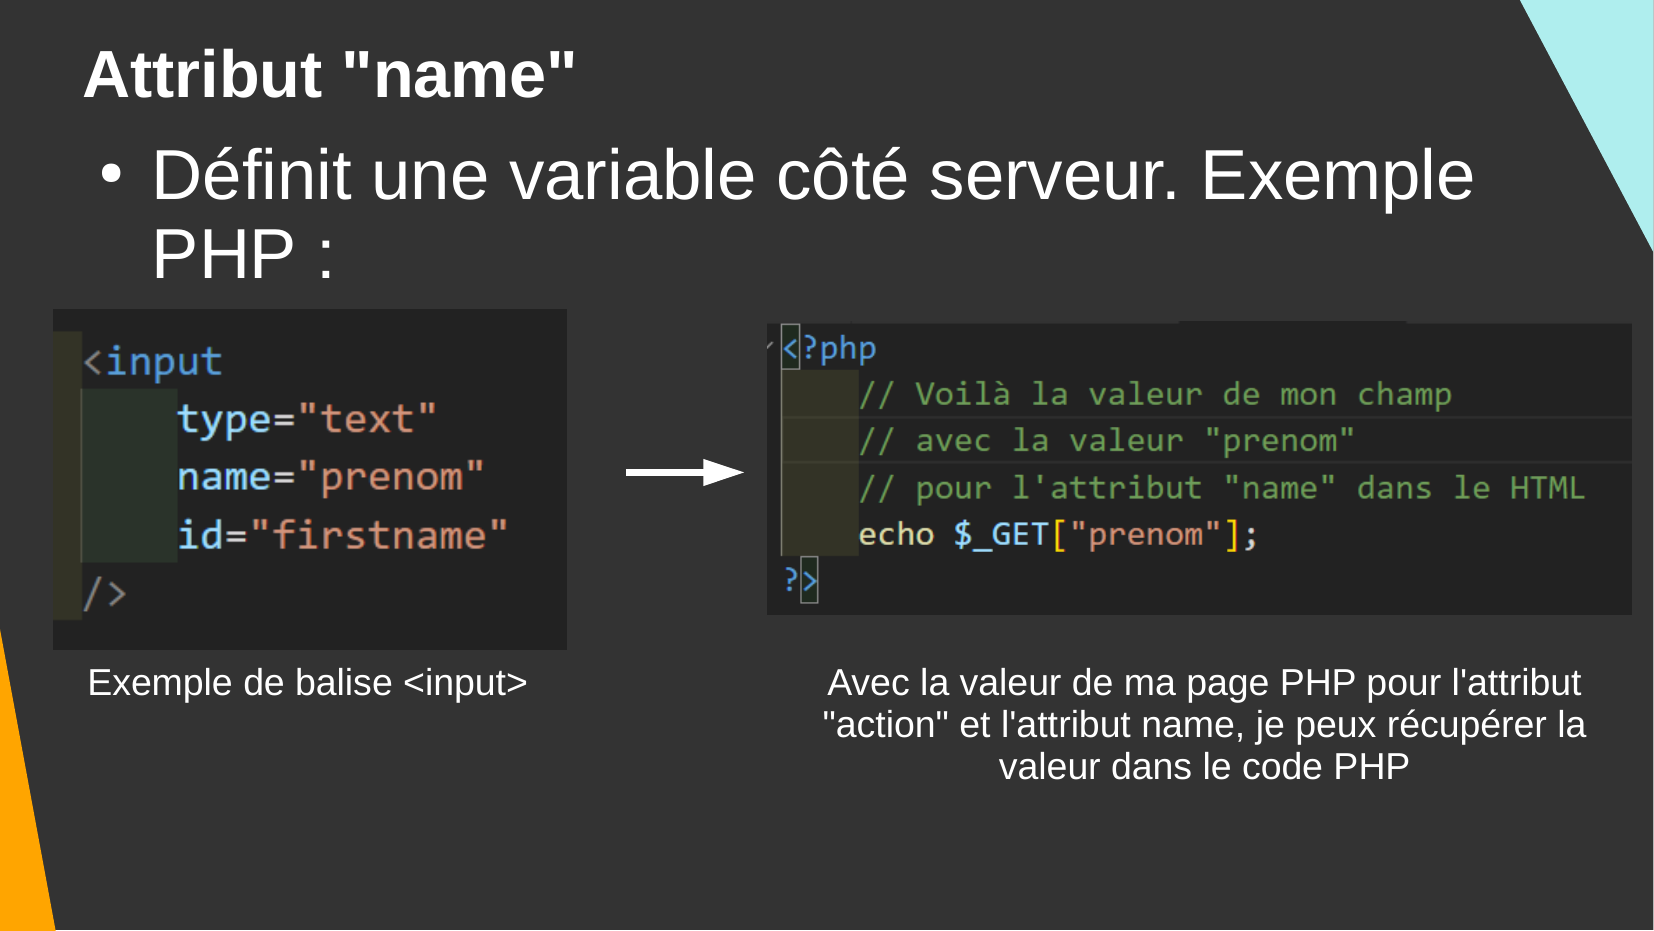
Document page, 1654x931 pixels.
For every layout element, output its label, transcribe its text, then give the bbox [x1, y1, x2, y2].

list Définit une variable côté serveur. Exemple PHP : [80, 135, 1605, 308]
title Exemple de balise <input> [59, 661, 567, 709]
picture [53, 309, 567, 650]
text_box [0, 629, 56, 931]
picture [767, 321, 1632, 615]
title Attribut "name" [82, 37, 1571, 114]
title Avec la valeur de ma page PHP pour l'attribut "action" et l'attribut name, je peux récupérer la valeur dans le code PHP [791, 661, 1619, 804]
text_box [1519, 0, 1654, 254]
